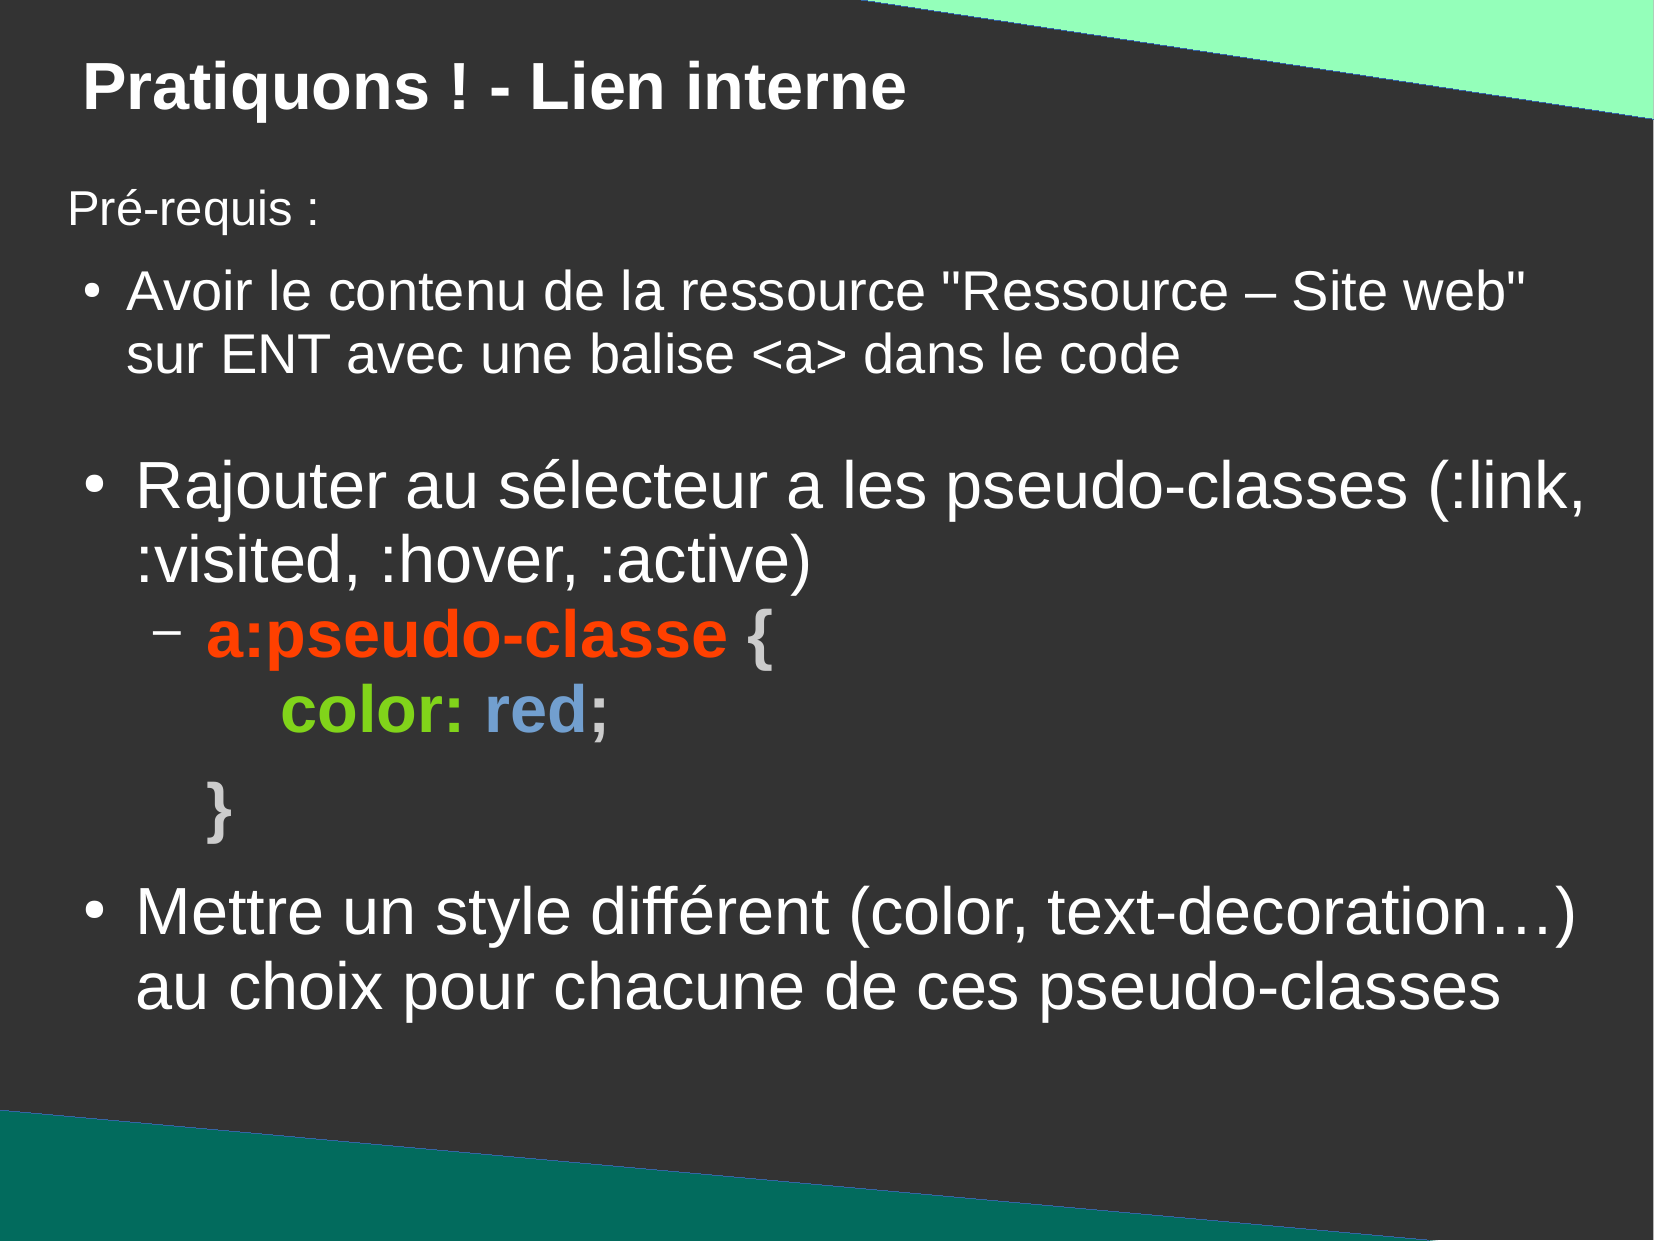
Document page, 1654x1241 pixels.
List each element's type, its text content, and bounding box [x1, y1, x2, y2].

list Pré-requis : Avoir le contenu de la ressource "Ressource – Site web" sur ENT avec une balise <a> dans le code [67, 180, 1607, 390]
title Pratiquons ! - Lien interne [82, 49, 1630, 199]
text_box [861, 0, 1654, 120]
list Rajouter au sélecteur a les pseudo-classes (:link, :visited, :hover, :active) a:pseudo-classe { color: red; } Mettre un style différent (color, text-decoration…) au choix pour chacune de ces pseudo-classes [64, 447, 1589, 1052]
